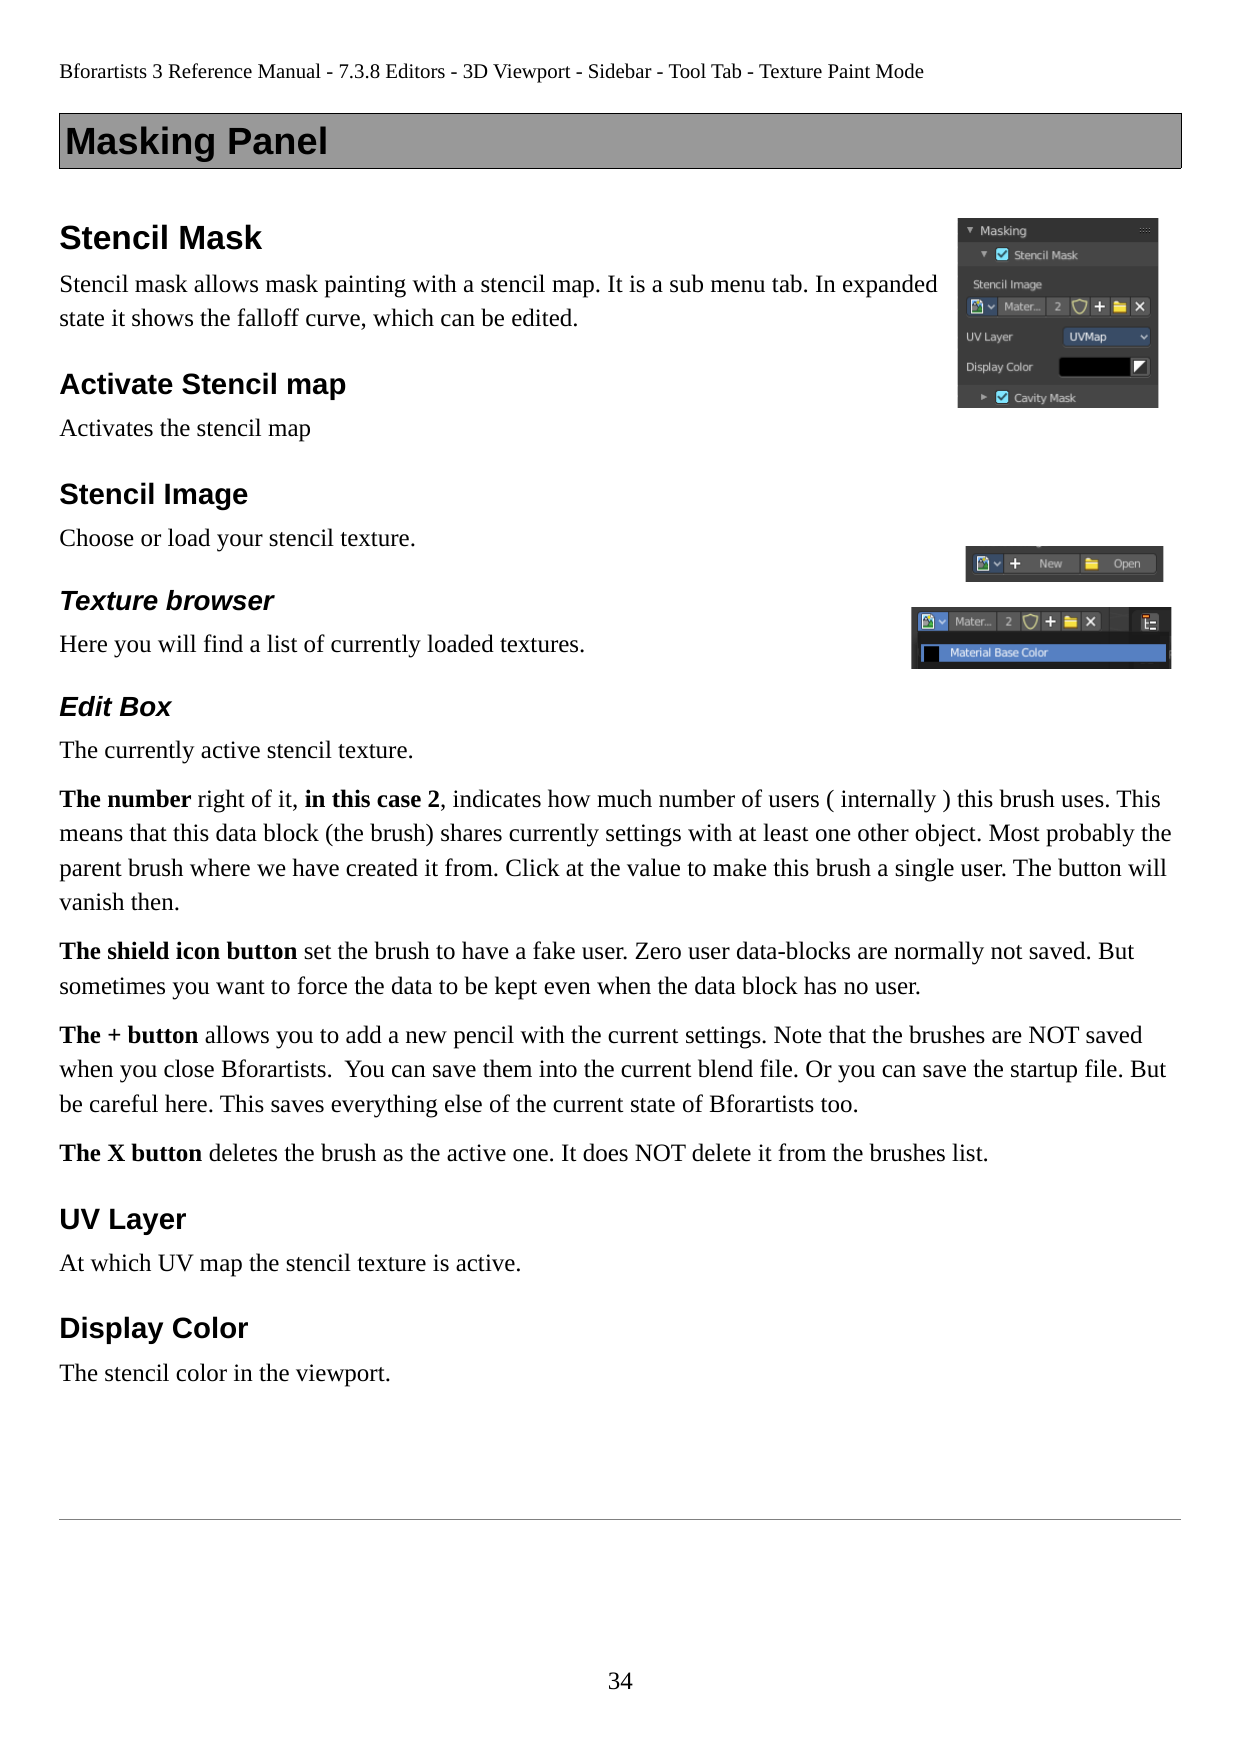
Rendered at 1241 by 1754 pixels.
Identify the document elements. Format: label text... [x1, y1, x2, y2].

text At which UV map the stencil texture is active. [59, 1248, 1181, 1277]
text The currently active stencil texture. [59, 735, 1181, 763]
text Here you will find a list of currently loaded textures. [59, 629, 911, 658]
subtitle [1159, 367, 1181, 401]
text The stencil color in the viewport. [59, 1358, 1181, 1386]
picture [911, 607, 1172, 669]
subtitle Edit Box [59, 690, 1181, 722]
text The shield icon button set the brush to have a fake user. Zero user data-blocks are normally not saved. But sometimes you want to force the data to be kept even when the data block has no user. [59, 936, 1181, 999]
subtitle Texture browser [59, 584, 1181, 616]
text The number right of it, in this case 2, indicates how much number of users ( internally ) this brush uses. This means that this data block (the brush) shares currently settings with at least one other object. Most probably the parent brush where we have created it from. Click at the value to make this brush a single user. The button will vanish then. [59, 784, 1181, 916]
text Stencil mask allows mask painting with a stencil map. It is a sub menu tab. In expanded state it shows the falloff curve, which can be edited. [59, 269, 957, 332]
picture [957, 218, 1159, 408]
subtitle UV Layer [59, 1202, 1181, 1235]
text The X button deletes the brush as the active one. It does NOT delete it from the brushes list. [59, 1138, 1181, 1167]
picture [965, 546, 1164, 582]
table_header Masking Panel [60, 114, 1181, 168]
subtitle Stencil Image [59, 477, 1181, 510]
subtitle Display Color [59, 1311, 1181, 1345]
text Activates the stencil map [59, 413, 1181, 442]
text The + button allows you to add a new pencil with the current settings. Note that the brushes are NOT saved when you close Bforartists. You can save them into the current blend file. Or you can save the startup file. But be careful here. This saves everything else of the current state of Bforartists too. [59, 1020, 1181, 1118]
subtitle Activate Stencil map [59, 367, 957, 401]
subtitle Stencil Mask [59, 217, 1181, 256]
text Choose or load your stencil texture. [59, 523, 1181, 552]
